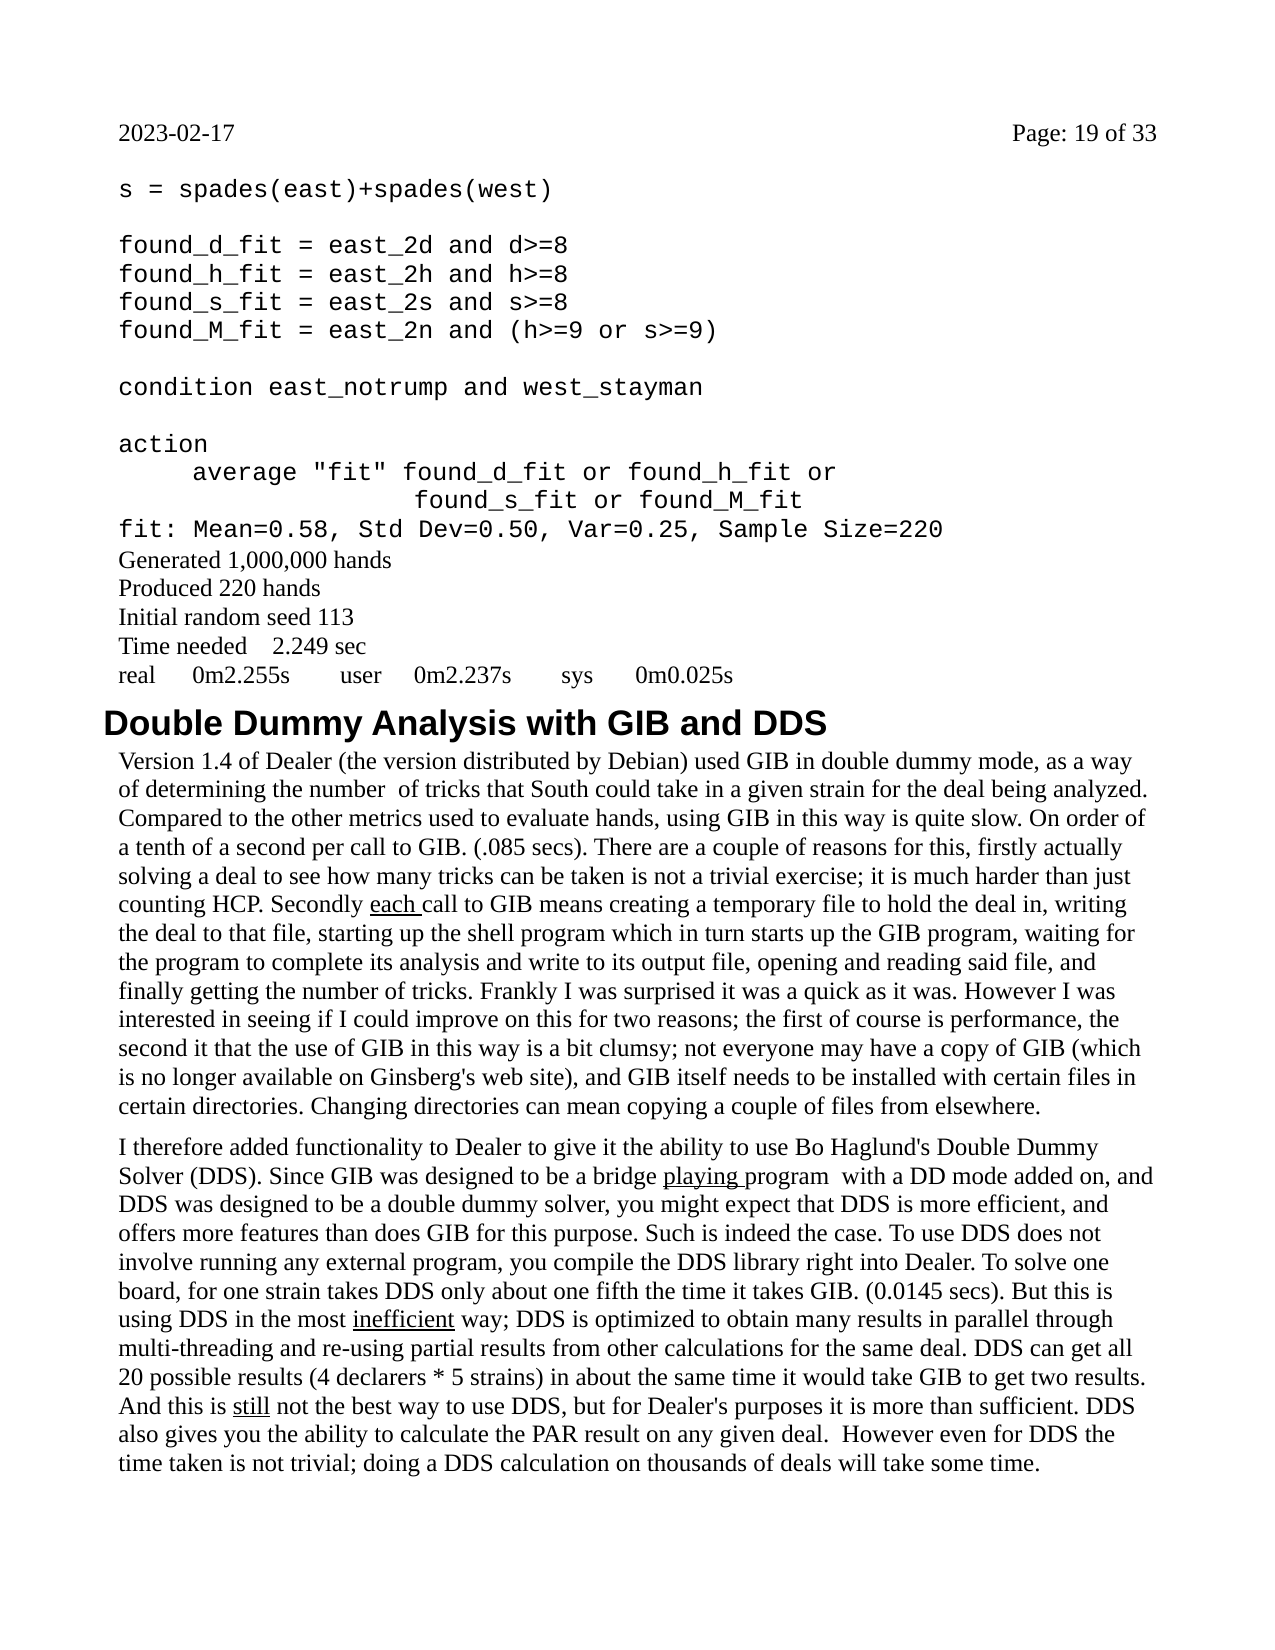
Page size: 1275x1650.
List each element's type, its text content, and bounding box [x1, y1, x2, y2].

subtitle Double Dummy Analysis with GIB and DDS [103, 702, 1157, 743]
text found_h_fit = east_2h and h>=8 [118, 261, 1157, 290]
text I therefore added functionality to Dealer to give it the ability to use Bo Haglund's Double Dummy Solver (DDS). Since GIB was designed to be a bridge playing program with a DD mode added on, and DDS was designed to be a double dummy solver, you might expect that DDS is more efficient, and offers more features than does GIB for this purpose. Such is indeed the case. To use DDS does not involve running any external program, you compile the DDS library right into Dealer. To solve one board, for one strain takes DDS only about one fifth the time it takes GIB. (0.0145 secs). But this is using DDS in the most inefficient way; DDS is optimized to obtain many results in parallel through multi-threading and re-using partial results from other calculations for the same deal. DDS can get all 20 possible results (4 declarers * 5 strains) in about the same time it would take GIB to get two results. And this is still not the best way to use DDS, but for Dealer's purposes it is more than sufficient. DDS also gives you the ability to calculate the PAR result on any given deal. However even for DDS the time taken is not trivial; doing a DDS calculation on thousands of deals will take some time. [118, 1132, 1157, 1477]
text Version 1.4 of Dealer (the version distributed by Debian) used GIB in double dummy mode, as a way of determining the number of tricks that South could take in a given strain for the deal being analyzed. Compared to the other metrics used to evaluate hands, using GIB in this way is quite slow. On order of a tenth of a second per call to GIB. (.085 secs). There are a couple of reasons for this, firstly actually solving a deal to see how many tricks can be taken is not a trivial exercise; it is much harder than just counting HCP. Secondly each call to GIB means creating a temporary file to hold the deal in, writing the deal to that file, starting up the shell program which in turn starts up the GIB program, waiting for the program to complete its analysis and write to its output file, opening and reading said file, and finally getting the number of tricks. Frankly I was surprised it was a quick as it was. However I was interested in seeing if I could improve on this for two reasons; the first of course is performance, the second it that the use of GIB in this way is a bit clumsy; not everyone may have a copy of GIB (which is no longer available on Ginsberg's web site), and GIB itself needs to be installed with certain files in certain directories. Changing directories can mean copying a couple of files from elsewhere. [118, 746, 1157, 1119]
text Produced 220 hands [118, 573, 1157, 602]
text found_s_fit = east_2s and s>=8 [118, 290, 1157, 318]
text condition east_notrump and west_stayman [118, 375, 1157, 403]
text found_M_fit = east_2n and (h>=9 or s>=9) [118, 318, 1157, 346]
text Time needed 2.249 sec [118, 631, 1157, 660]
text found_s_fit or found_M_fit [118, 488, 1157, 516]
text real 0m2.255s user 0m2.237s sys 0m0.025s [118, 660, 1157, 688]
text average "fit" found_d_fit or found_h_fit or [118, 460, 1157, 488]
text fit: Mean=0.58, Std Dev=0.50, Var=0.25, Sample Size=220 [118, 516, 1157, 545]
text Generated 1,000,000 hands [118, 545, 1157, 573]
text action [118, 431, 1157, 460]
text Initial random seed 113 [118, 602, 1157, 631]
text s = spades(east)+spades(west) [118, 176, 1157, 205]
text found_d_fit = east_2d and d>=8 [118, 233, 1157, 261]
